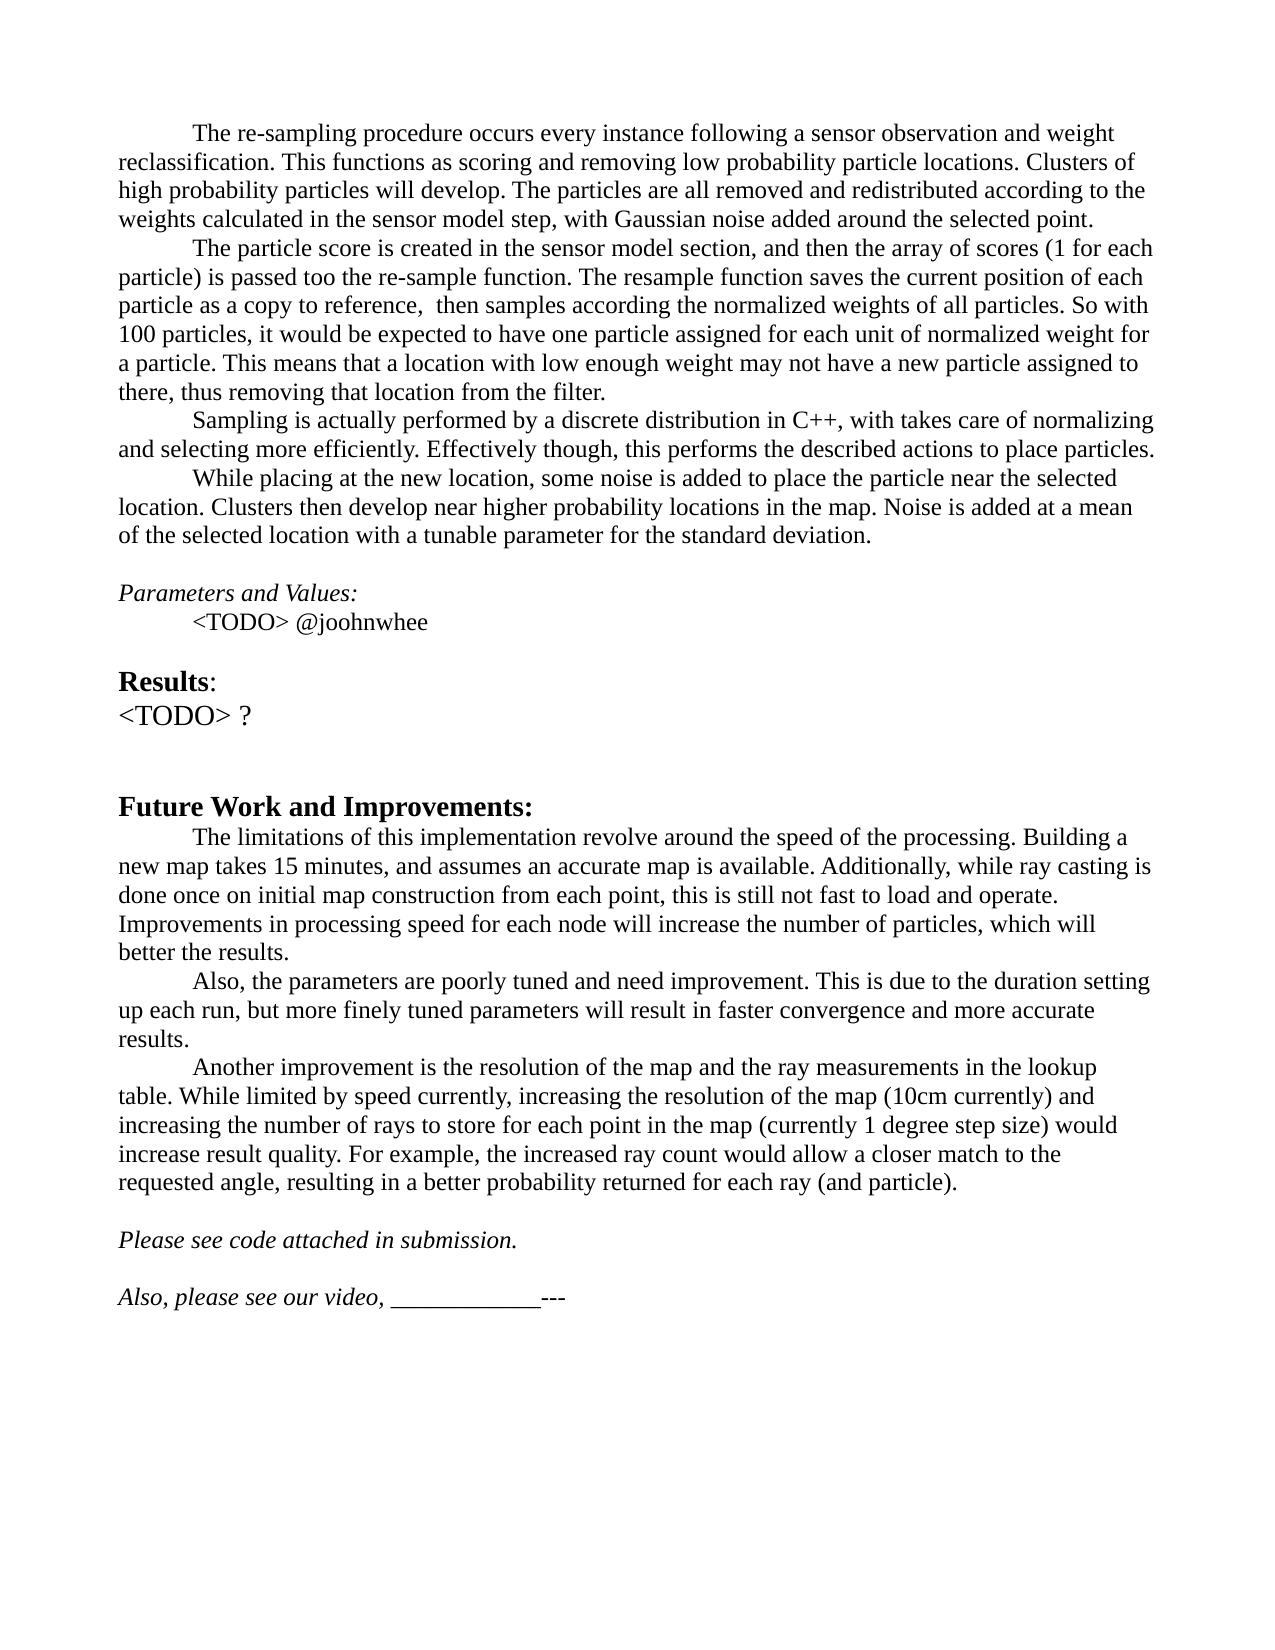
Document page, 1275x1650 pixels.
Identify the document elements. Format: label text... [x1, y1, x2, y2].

text Sampling is actually performed by a discrete distribution in C++, with takes care of normalizing and selecting more efficiently. Effectively though, this performs the described actions to place particles. [118, 406, 1157, 463]
text Another improvement is the resolution of the map and the ray measurements in the lookup table. While limited by speed currently, increasing the resolution of the map (10cm currently) and increasing the number of rays to store for each point in the map (currently 1 degree step size) would increase result quality. For example, the increased ray count would allow a closer match to the requested angle, resulting in a better probability returned for each ray (and particle). [118, 1052, 1157, 1196]
text While placing at the new location, some noise is added to place the particle near the selected location. Clusters then develop near higher probability locations in the map. Noise is added at a mean of the selected location with a tunable parameter for the standard deviation. [118, 463, 1157, 549]
text Also, the parameters are poorly tuned and need improvement. This is due to the duration setting up each run, but more finely tuned parameters will result in faster convergence and more accurate results. [118, 966, 1157, 1052]
text <TODO> @joohnwhee [118, 607, 1157, 636]
text The limitations of this implementation revolve around the speed of the processing. Building a new map takes 15 minutes, and assumes an accurate map is available. Additionally, while ray casting is done once on initial map construction from each point, this is still not fast to load and operate. Improvements in processing speed for each node will increase the number of particles, which will better the results. [118, 822, 1157, 966]
text Results: [118, 664, 1157, 698]
text The re-sampling procedure occurs every instance following a sensor observation and weight reclassification. This functions as scoring and removing low probability particle locations. Clusters of high probability particles will develop. The particles are all removed and redistributed according to the weights calculated in the sensor model step, with Gaussian noise added around the selected point. [118, 118, 1157, 233]
text Please see code attached in submission. [118, 1225, 1157, 1254]
text <TODO> ? [118, 698, 1157, 731]
text Parameters and Values: [118, 578, 1157, 607]
text Future Work and Improvements: [118, 789, 1157, 822]
text The particle score is created in the sensor model section, and then the array of scores (1 for each particle) is passed too the re-sample function. The resample function saves the current position of each particle as a copy to reference, then samples according the normalized weights of all particles. So with 100 particles, it would be expected to have one particle assigned for each unit of normalized weight for a particle. This means that a location with low enough weight may not have a new particle assigned to there, thus removing that location from the filter. [118, 233, 1157, 406]
text Also, please see our video, ____________--- [118, 1282, 1157, 1311]
